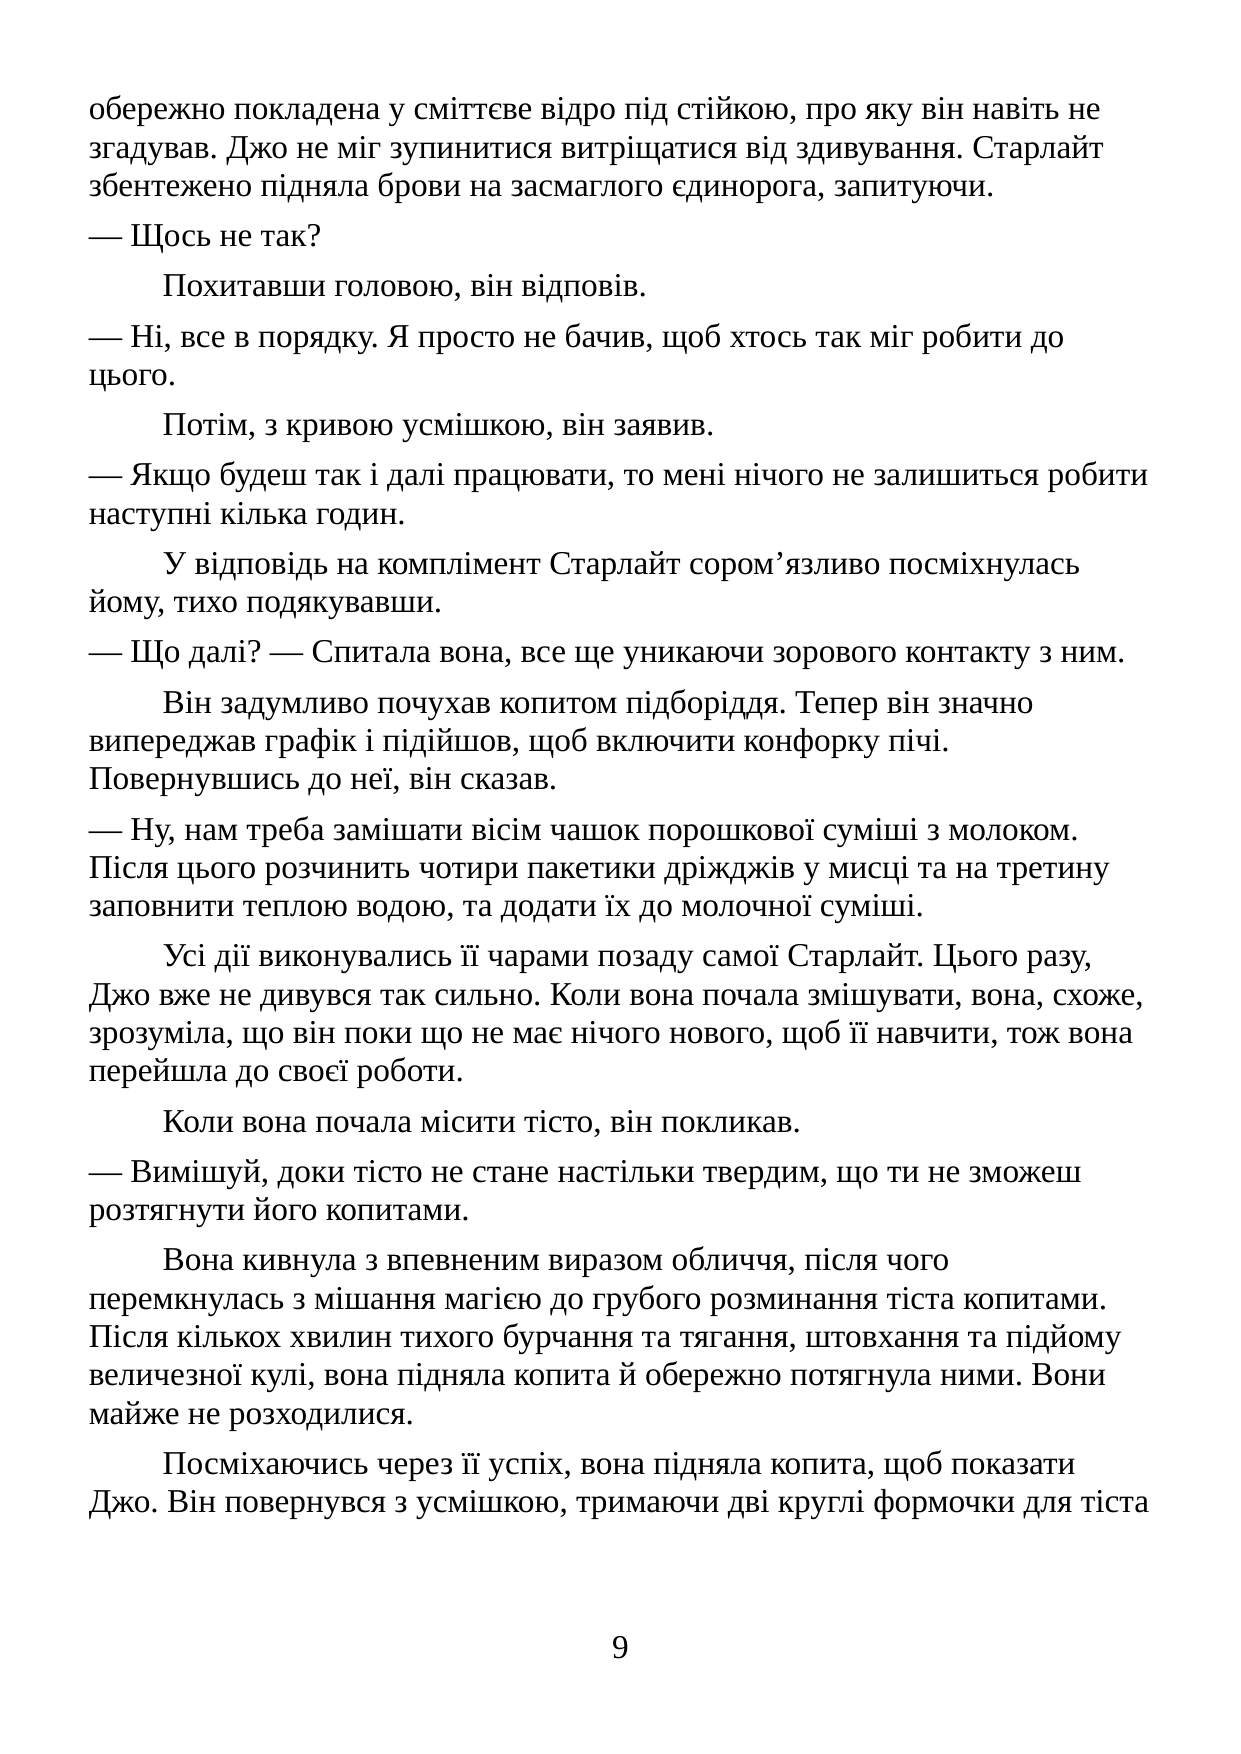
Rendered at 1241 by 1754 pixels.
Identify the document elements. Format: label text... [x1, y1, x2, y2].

text Коли вона почала місити тісто, він покликав. [88, 1101, 1152, 1139]
text — Вимішуй, доки тісто не стане настільки твердим, що ти не зможеш розтягнути його копитами. [88, 1151, 1152, 1228]
text — Щось не так? [88, 215, 1152, 254]
text — Що далі? — Спитала вона, все ще уникаючи зорового контакту з ним. [88, 632, 1152, 670]
text Похитавши головою, він відповів. [88, 266, 1152, 304]
text — Ні, все в порядку. Я просто не бачив, щоб хтось так міг робити до цього. [88, 316, 1152, 392]
text У відповідь на комплімент Старлайт сором’язливо посміхнулась йому, тихо подякувавши. [88, 543, 1152, 620]
text Посміхаючись через її успіх, вона підняла копита, щоб показати Джо. Він повернувся з усмішкою, тримаючи дві круглі формочки для тіста [88, 1443, 1152, 1520]
text — Ну, нам треба замішати вісім чашок порошкової суміші з молоком. Після цього розчинить чотири пакетики дріжджів у мисці та на третину заповнити теплою водою, та додати їх до молочної суміші. [88, 809, 1152, 924]
text — Якщо будеш так і далі працювати, то мені нічого не залишиться робити наступні кілька годин. [88, 454, 1152, 531]
text обережно покладена у сміттєве відро під стійкою, про яку він навіть не згадував. Джо не міг зупинитися витріщатися від здивування. Старлайт збентежено підняла брови на засмаглого єдинорога, запитуючи. [88, 88, 1152, 203]
text Вона кивнула з впевненим виразом обличчя, після чого перемкнулась з мішання магією до грубого розминання тіста копитами. Після кількох хвилин тихого бурчання та тягання, штовхання та підйому величезної кулі, вона підняла копита й обережно потягнула ними. Вони майже не розходилися. [88, 1239, 1152, 1431]
text Усі дії виконувались її чарами позаду самої Старлайт. Цього разу, Джо вже не дивувся так сильно. Коли вона почала змішувати, вона, схоже, зрозуміла, що він поки що не має нічого нового, щоб її навчити, тож вона перейшла до своєї роботи. [88, 936, 1152, 1089]
text Потім, з кривою усмішкою, він заявив. [88, 404, 1152, 443]
text Він задумливо почухав копитом підборіддя. Тепер він значно випереджав графік і підійшов, щоб включити конфорку пічі. Повернувшись до неї, він сказав. [88, 682, 1152, 797]
